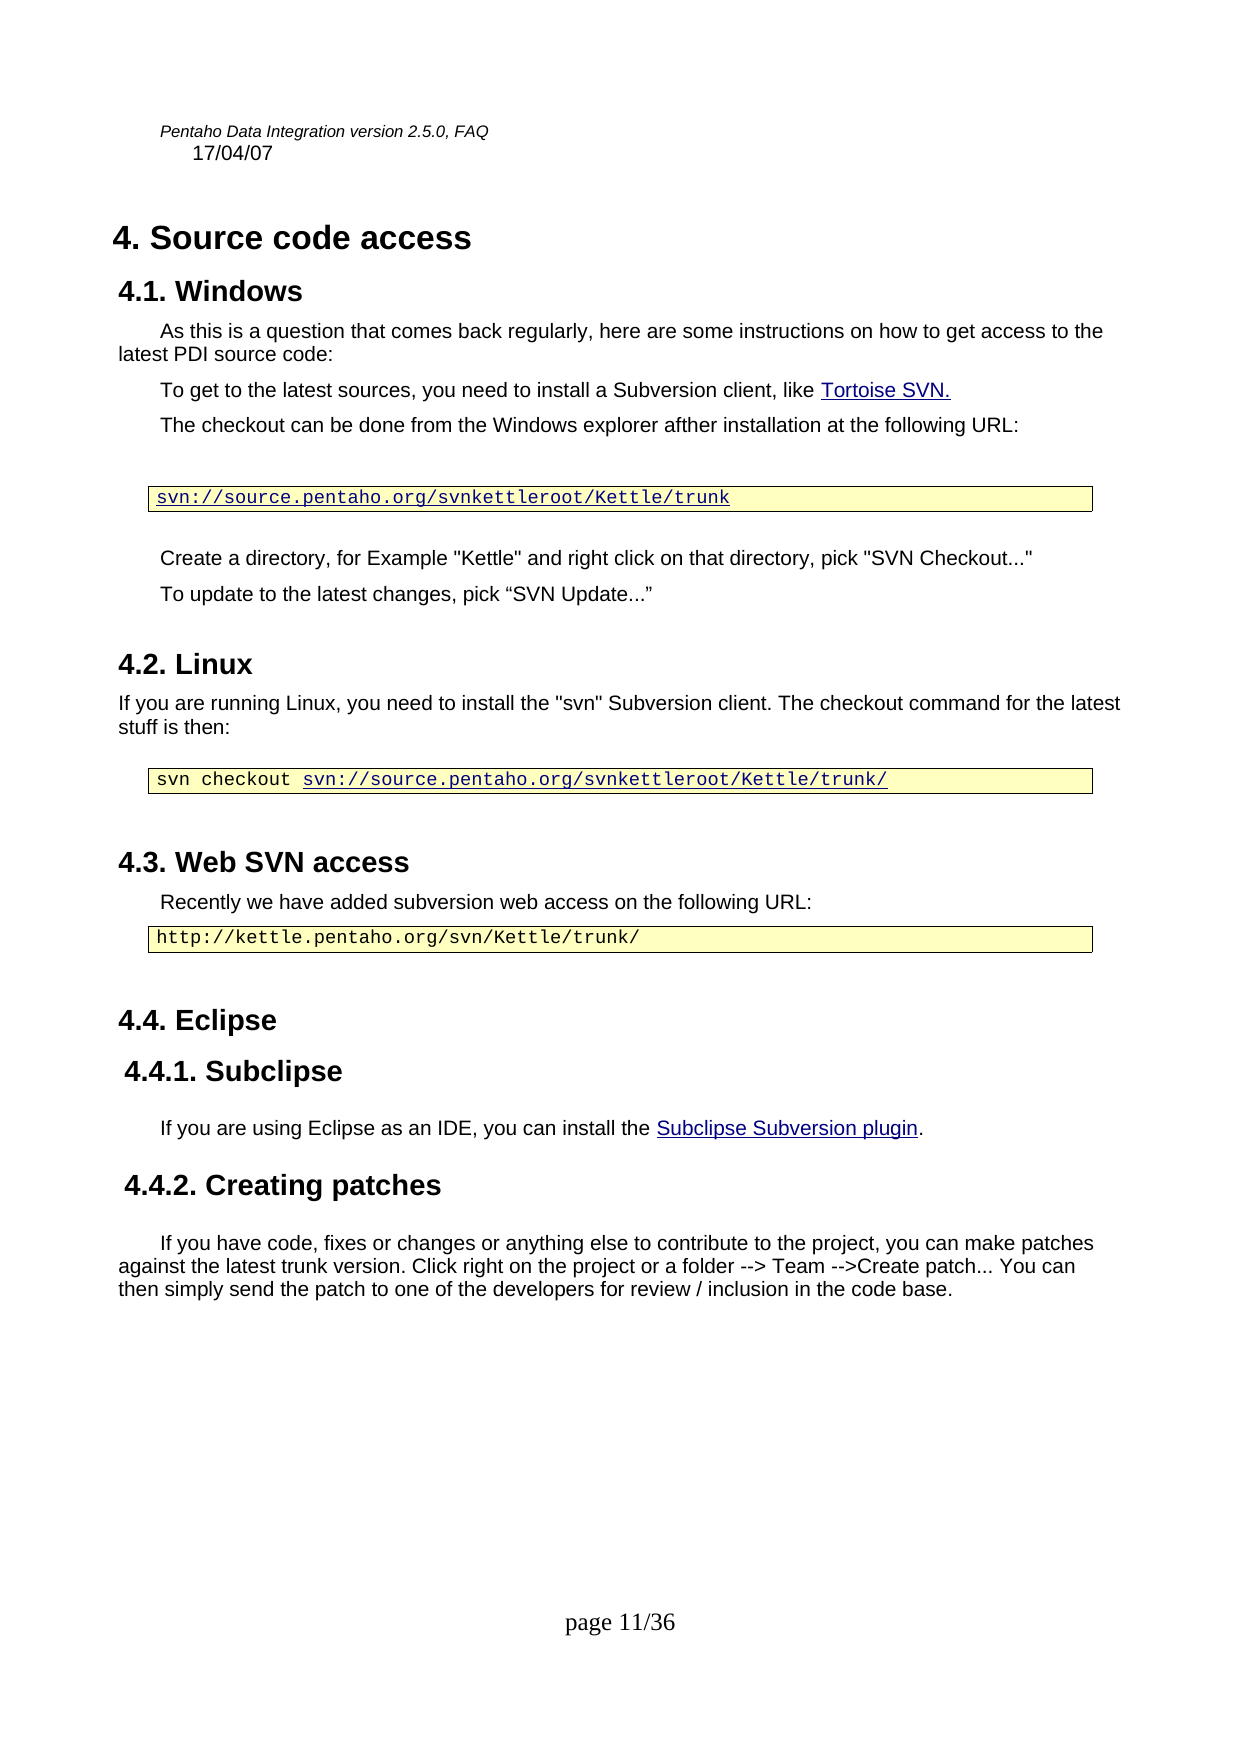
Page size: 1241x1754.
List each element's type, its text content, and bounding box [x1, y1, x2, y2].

subtitle Windows [118, 275, 1122, 308]
subtitle Subclipse [124, 1054, 1122, 1087]
text svn://source.pentaho.org/svnkettleroot/Kettle/trunk [149, 487, 1092, 511]
text Create a directory, for Example "Kettle" and right click on that directory, pick "SVN Checkout..." [118, 547, 1122, 570]
subtitle Creating patches [124, 1169, 1122, 1202]
text If you are using Eclipse as an IDE, you can install the Subclipse Subversion plugin. [118, 1117, 1122, 1140]
text svn checkout svn://source.pentaho.org/svnkettleroot/Kettle/trunk/ [149, 769, 1092, 793]
text http://kettle.pentaho.org/svn/Kettle/trunk/ [149, 927, 1092, 952]
text As this is a question that comes back regularly, here are some instructions on how to get access to the latest PDI source code: [118, 319, 1122, 366]
subtitle Linux [118, 648, 1122, 680]
text If you have code, fixes or changes or anything else to contribute to the project, you can make patches against the latest trunk version. Click right on the project or a folder --> Team -->Create patch... You can then simply send the patch to one of the developers for review / inclusion in the code base. [118, 1231, 1122, 1301]
text To get to the latest sources, you need to install a Subversion client, like Tortoise SVN. [118, 378, 1122, 402]
subtitle Web SVN access [118, 846, 1122, 879]
text If you are running Linux, you need to install the "svn" Subversion client. The checkout command for the latest stuff is then: [118, 692, 1122, 738]
text The checkout can be done from the Windows explorer afther installation at the following URL: [118, 414, 1122, 437]
subtitle Eclipse [118, 1004, 1122, 1037]
text To update to the latest changes, pick “SVN Update...” [118, 583, 1122, 606]
subtitle Source code access [118, 219, 1122, 257]
text Recently we have added subversion web access on the following URL: [118, 890, 1122, 914]
